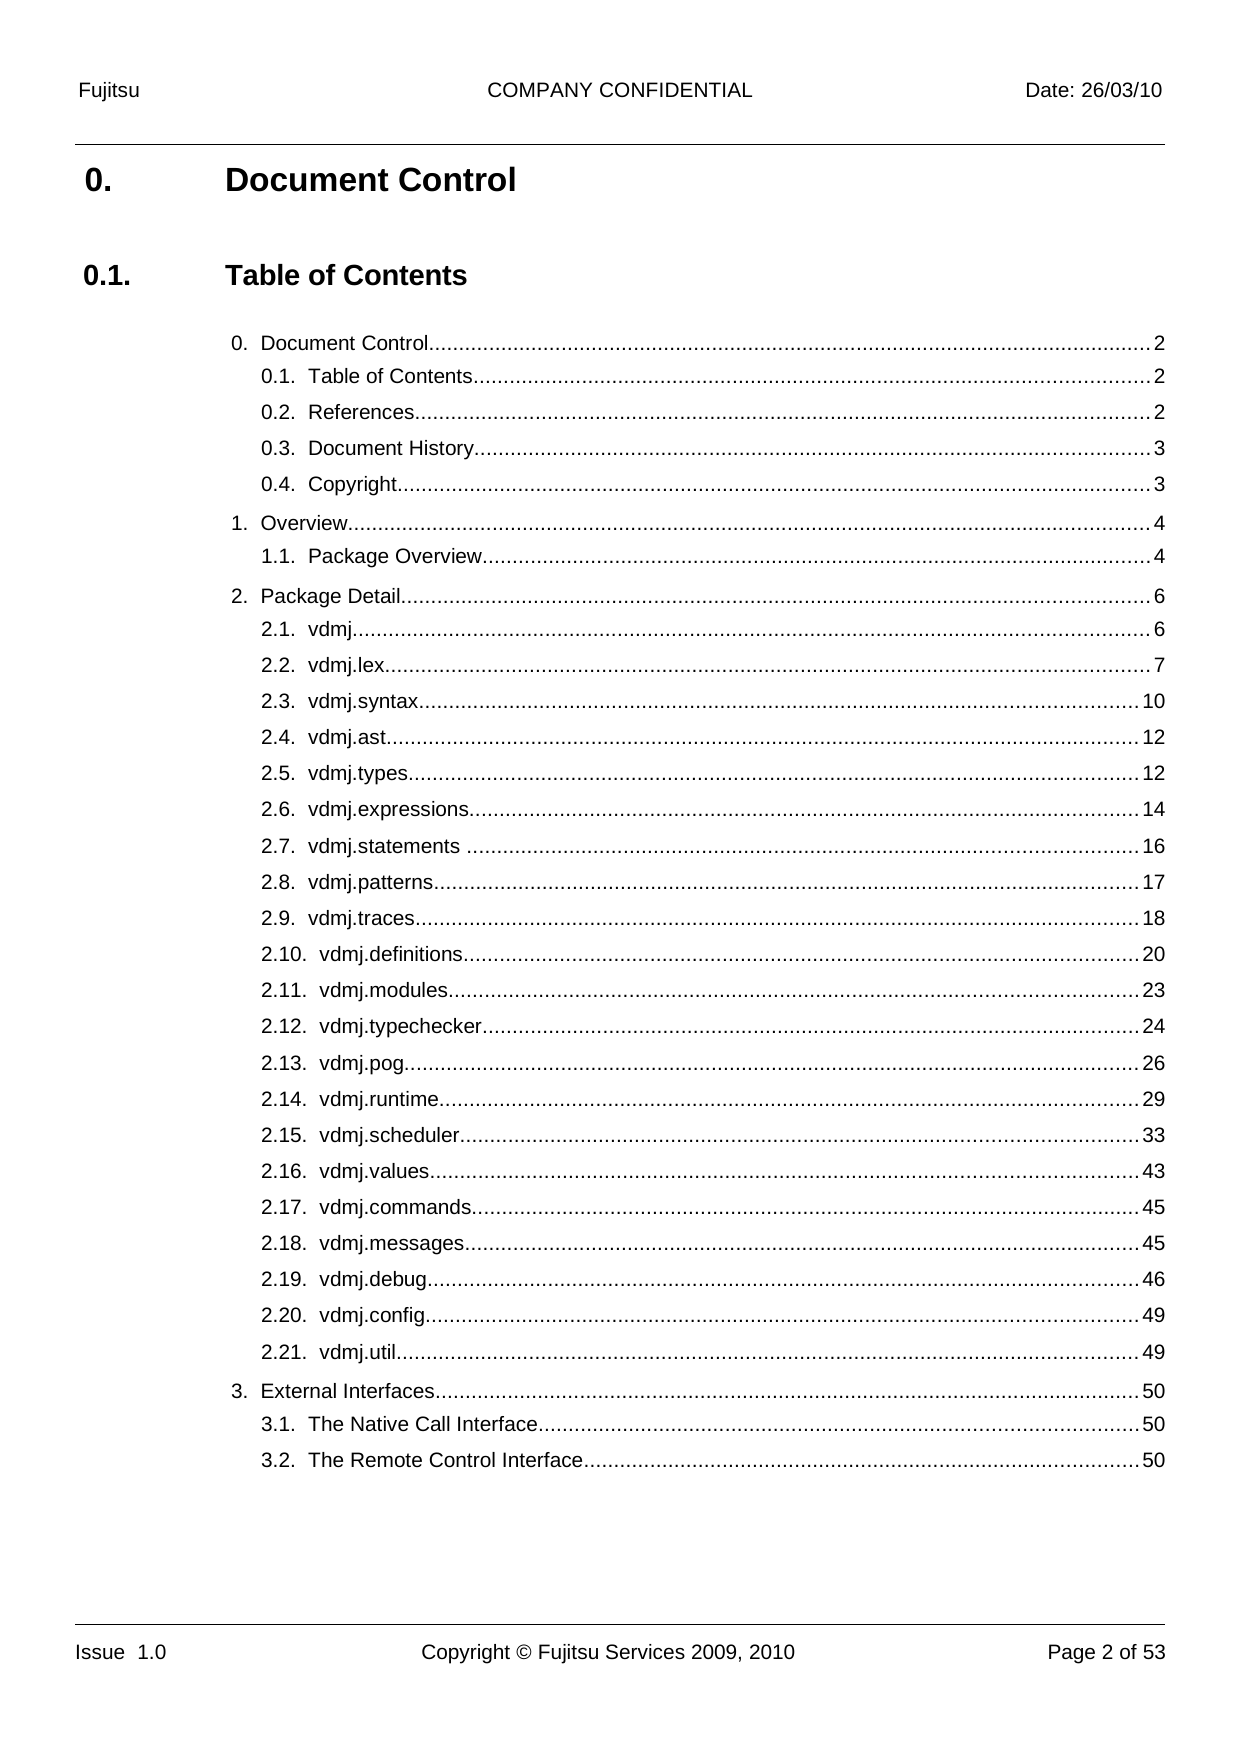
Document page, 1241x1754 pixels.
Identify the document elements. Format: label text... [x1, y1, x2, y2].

text 2.4. vdmj.ast 12 [255, 725, 1165, 749]
text 2.3. vdmj.syntax 10 [255, 689, 1165, 713]
text 2. Package Detail 6 [225, 583, 1165, 608]
text 3.2. The Remote Control Interface 50 [255, 1448, 1165, 1472]
text 2.16. vdmj.values 43 [255, 1159, 1165, 1183]
text 2.6. vdmj.expressions 14 [255, 797, 1165, 821]
text 0.4. Copyright 3 [255, 472, 1165, 496]
text 2.9. vdmj.traces 18 [255, 906, 1165, 930]
text 2.1. vdmj 6 [255, 617, 1165, 641]
text 0. Document Control 2 [225, 331, 1165, 355]
text 2.2. vdmj.lex 7 [255, 653, 1165, 677]
text 2.18. vdmj.messages 45 [255, 1231, 1165, 1255]
text 2.20. vdmj.config 49 [255, 1303, 1165, 1327]
text 1.1. Package Overview 4 [255, 544, 1165, 568]
text 0.3. Document History 3 [255, 436, 1165, 460]
text 2.5. vdmj.types 12 [255, 761, 1165, 785]
text 3. External Interfaces 50 [225, 1379, 1165, 1403]
text 2.15. vdmj.scheduler 33 [255, 1123, 1165, 1147]
text 2.11. vdmj.modules 23 [255, 978, 1165, 1002]
text 2.12. vdmj.typechecker 24 [255, 1014, 1165, 1038]
text 0.1. Table of Contents 2 [255, 364, 1165, 388]
text 2.19. vdmj.debug 46 [255, 1267, 1165, 1291]
text 2.17. vdmj.commands 45 [255, 1195, 1165, 1219]
text 1. Overview 4 [225, 511, 1165, 535]
subtitle Table of Contents [75, 258, 1165, 292]
text 2.10. vdmj.definitions 20 [255, 942, 1165, 966]
text 3.1. The Native Call Interface 50 [255, 1412, 1165, 1436]
text 2.7. vdmj.statements 16 [255, 833, 1165, 858]
text 0.2. References 2 [255, 400, 1165, 424]
text 2.13. vdmj.pog 26 [255, 1050, 1165, 1074]
text 2.8. vdmj.patterns 17 [255, 870, 1165, 894]
text 2.21. vdmj.util 49 [255, 1339, 1165, 1364]
subtitle Document Control [75, 160, 1165, 198]
text 2.14. vdmj.runtime 29 [255, 1087, 1165, 1111]
